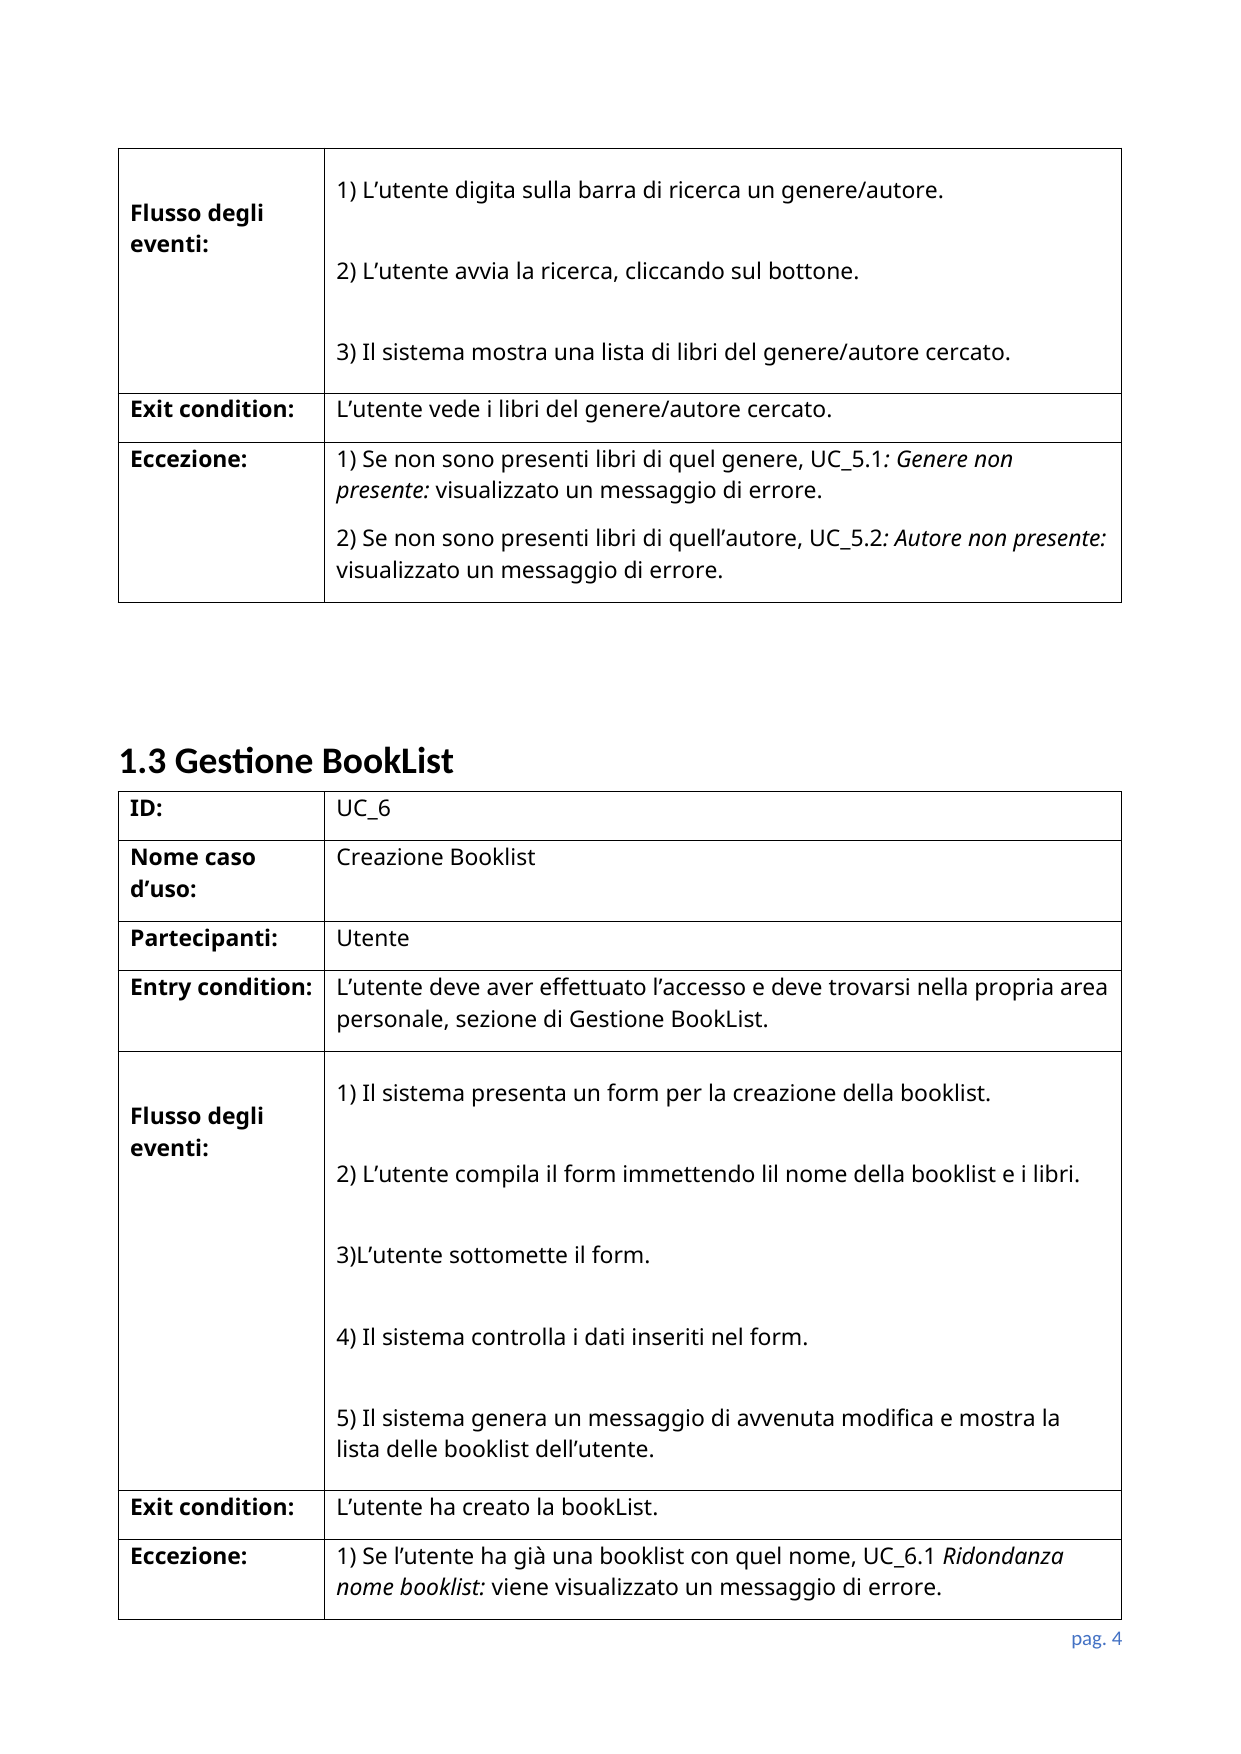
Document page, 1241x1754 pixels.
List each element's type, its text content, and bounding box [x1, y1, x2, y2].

table_cell 1) Se l’utente ha già una booklist con quel nome, UC_6.1 Ridondanza nome booklist: viene visualizzato un messaggio di errore. [325, 1540, 1121, 1619]
table_cell Eccezione: [119, 443, 324, 602]
table_cell Entry condition: [119, 971, 324, 1051]
table_cell L’utente deve aver effettuato l’accesso e deve trovarsi nella propria area personale, sezione di Gestione BookList. [325, 971, 1121, 1051]
table_cell 1) L’utente digita sulla barra di ricerca un genere/autore. 2) L’utente avvia la ricerca, cliccando sul bottone. 3) Il sistema mostra una lista di libri del genere/autore cercato. [325, 149, 1121, 392]
table_cell Exit condition: [119, 394, 324, 442]
table_cell 1) Il sistema presenta un form per la creazione della booklist. 2) L’utente compila il form immettendo lil nome della booklist e i libri. 3)L’utente sottomette il form. 4) Il sistema controlla i dati inseriti nel form. 5) Il sistema genera un messaggio di avvenuta modifica e mostra la lista delle booklist dell’utente. [325, 1052, 1121, 1489]
subtitle 1.3 Gestione BookList [118, 737, 1122, 782]
table_header UC_6 [325, 792, 1121, 840]
table_cell Exit condition: [119, 1491, 324, 1539]
table_cell Partecipanti: [119, 922, 324, 970]
table_cell Eccezione: [119, 1540, 324, 1619]
table_cell 1) Se non sono presenti libri di quel genere, UC_5.1: Genere non presente: visualizzato un messaggio di errore. 2) Se non sono presenti libri di quell’autore, UC_5.2: Autore non presente: visualizzato un messaggio di errore. [325, 443, 1121, 602]
table_cell L’utente ha creato la bookList. [325, 1491, 1121, 1539]
table_cell Nome caso d’uso: [119, 841, 324, 921]
table_cell L’utente vede i libri del genere/autore cercato. [325, 394, 1121, 442]
table_cell Creazione Booklist [325, 841, 1121, 921]
table_cell Utente [325, 922, 1121, 970]
table_cell Flusso degli eventi: [119, 149, 324, 392]
table_cell Flusso degli eventi: [119, 1052, 324, 1489]
table_header ID: [119, 792, 324, 840]
